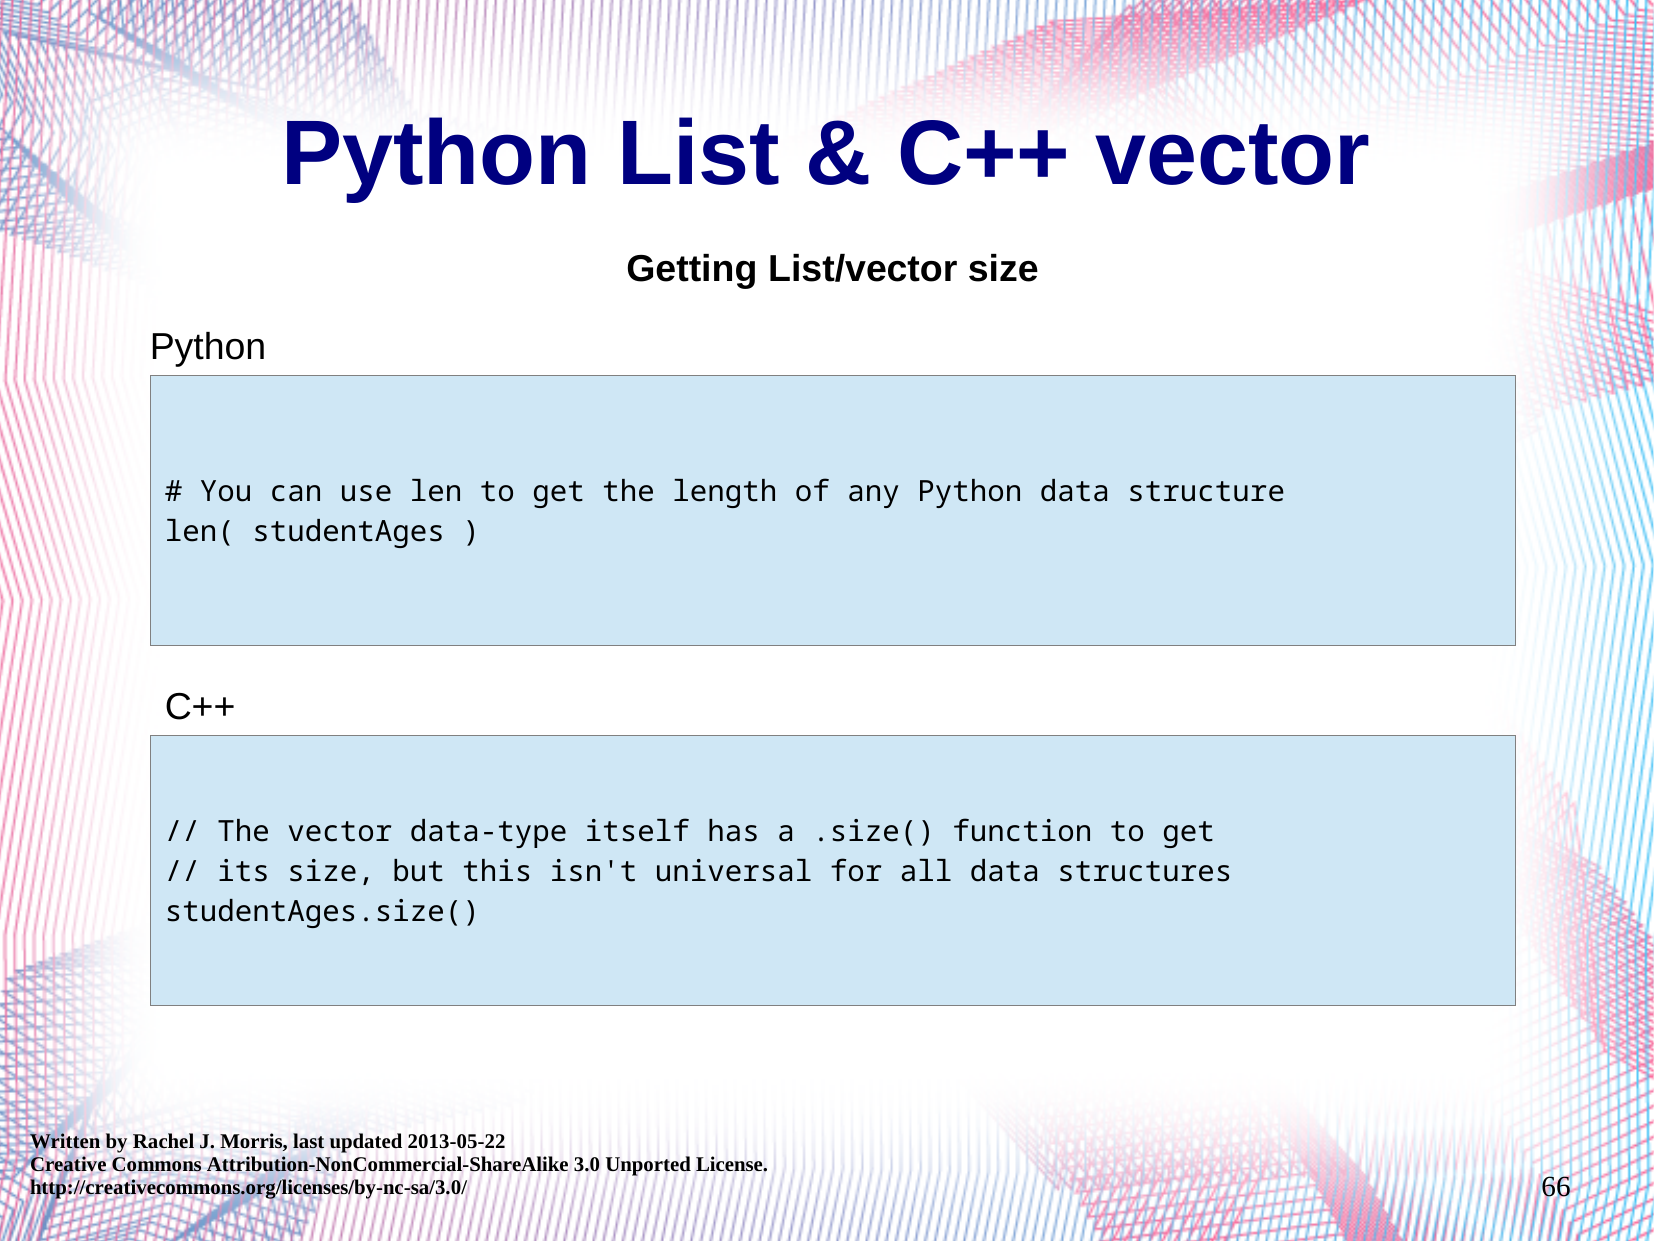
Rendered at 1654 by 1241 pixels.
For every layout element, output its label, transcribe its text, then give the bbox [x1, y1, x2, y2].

picture [0, 0, 1654, 1241]
text_box # You can use len to get the length of any Python data structure len( studentAges ) [150, 375, 1516, 646]
text_box Python [135, 318, 736, 376]
text_box // The vector data-type itself has a .size() function to get // its size, but this isn't universal for all data structures studentAges.size() [150, 735, 1516, 1006]
text_box Getting List/vector size [150, 240, 1516, 297]
title Python List & C++ vector [82, 49, 1571, 257]
text_box C++ [150, 678, 751, 735]
